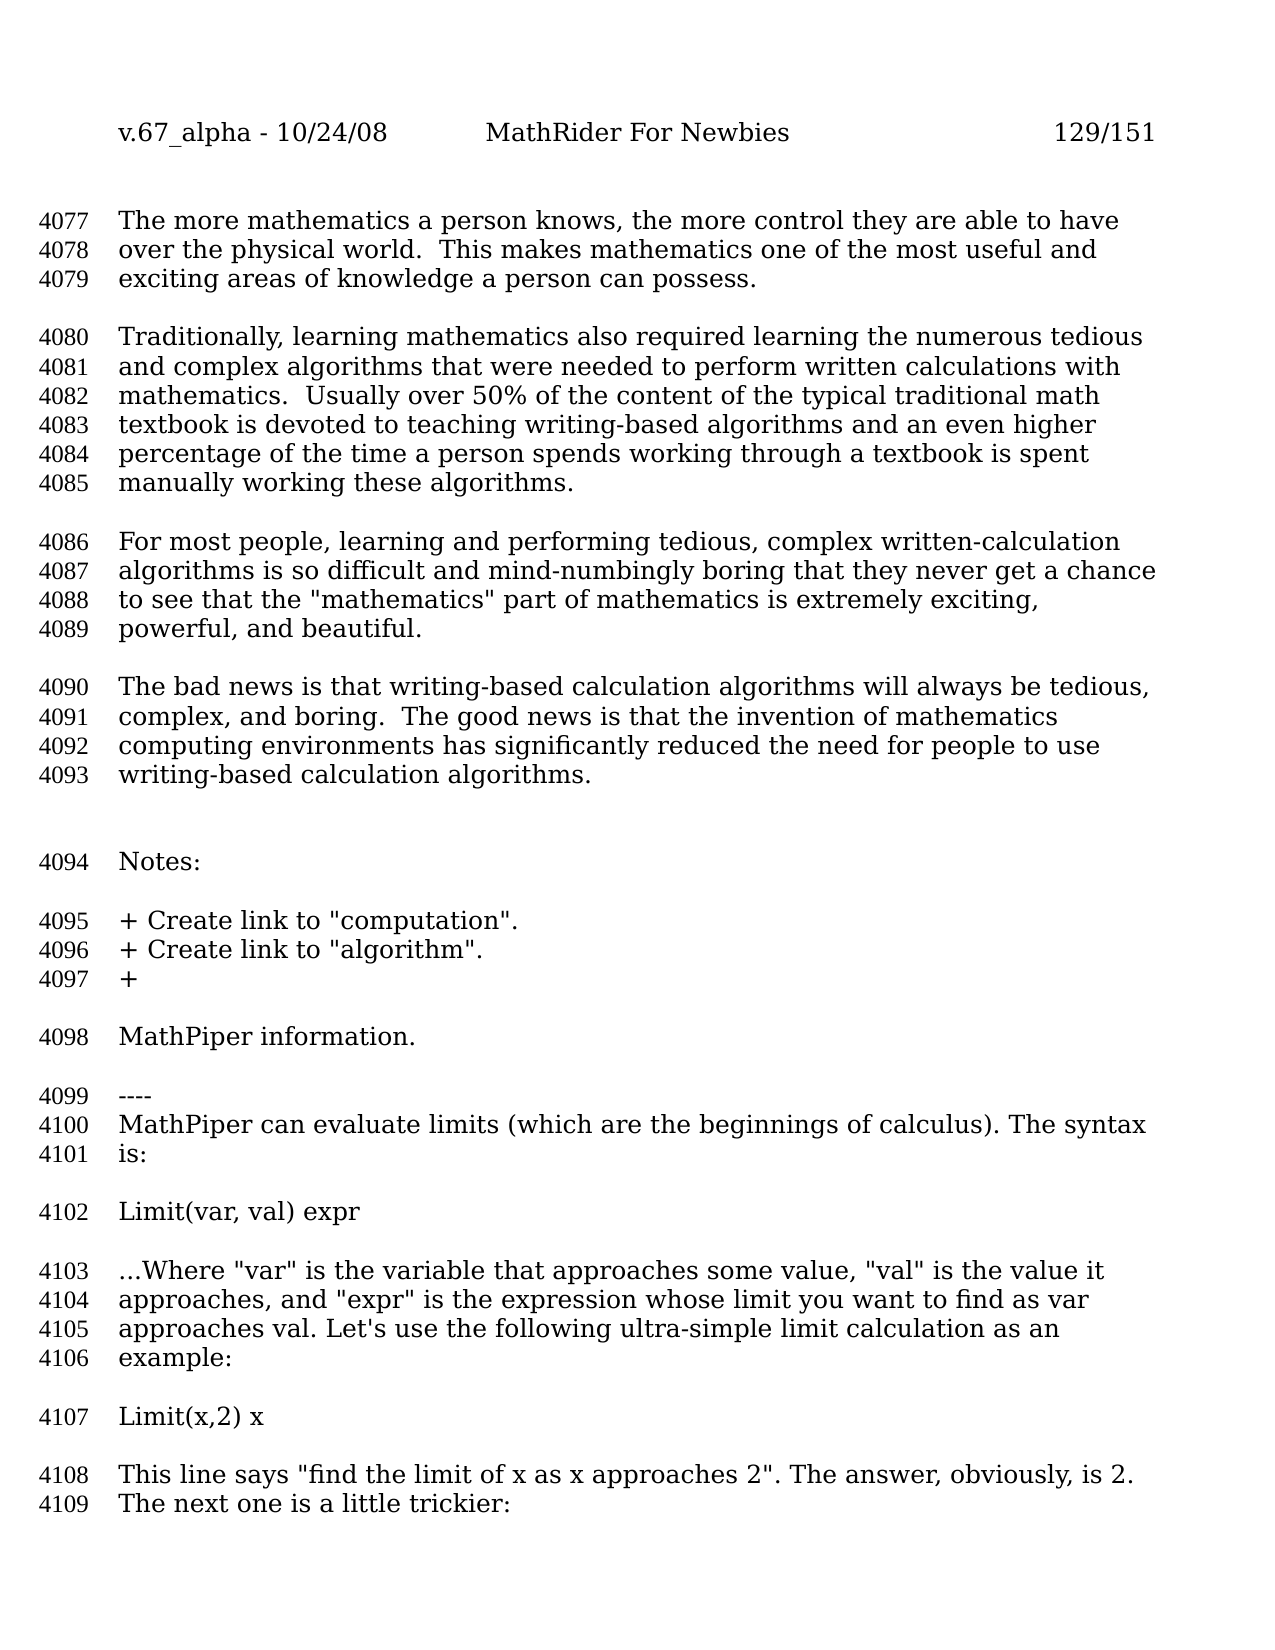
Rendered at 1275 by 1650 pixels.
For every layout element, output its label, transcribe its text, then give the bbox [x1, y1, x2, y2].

text Traditionally, learning mathematics also required learning the numerous tedious and complex algorithms that were needed to perform written calculations with mathematics. Usually over 50% of the content of the typical traditional math textbook is devoted to teaching writing-based algorithms and an even higher percentage of the time a person spends working through a textbook is spent manually working these algorithms. [118, 323, 1157, 498]
text Limit(x,2) x [118, 1402, 1157, 1431]
text This line says "find the limit of x as x approaches 2". The answer, obviously, is 2. The next one is a little trickier: [118, 1460, 1157, 1518]
text MathPiper can evaluate limits (which are the beginnings of calculus). The syntax is: [118, 1110, 1157, 1168]
text ...Where "var" is the variable that approaches some value, "val" is the value it approaches, and "expr" is the expression whose limit you want to find as var approaches val. Let's use the following ultra-simple limit calculation as an example: [118, 1256, 1157, 1373]
text Limit(var, val) expr [118, 1198, 1157, 1227]
text Notes: [118, 848, 1157, 877]
text + [118, 964, 1157, 993]
text MathPiper information. [118, 1023, 1157, 1052]
text The more mathematics a person knows, the more control they are able to have over the physical world. This makes mathematics one of the most useful and exciting areas of knowledge a person can possess. [118, 206, 1157, 293]
text + Create link to "algorithm". [118, 935, 1157, 964]
text The bad news is that writing-based calculation algorithms will always be tedious, complex, and boring. The good news is that the invention of mathematics computing environments has significantly reduced the need for people to use writing-based calculation algorithms. [118, 673, 1157, 789]
text + Create link to "computation". [118, 906, 1157, 935]
text ---- [118, 1081, 1157, 1110]
text For most people, learning and performing tedious, complex written-calculation algorithms is so difficult and mind-numbingly boring that they never get a chance to see that the "mathematics" part of mathematics is extremely exciting, powerful, and beautiful. [118, 527, 1157, 643]
